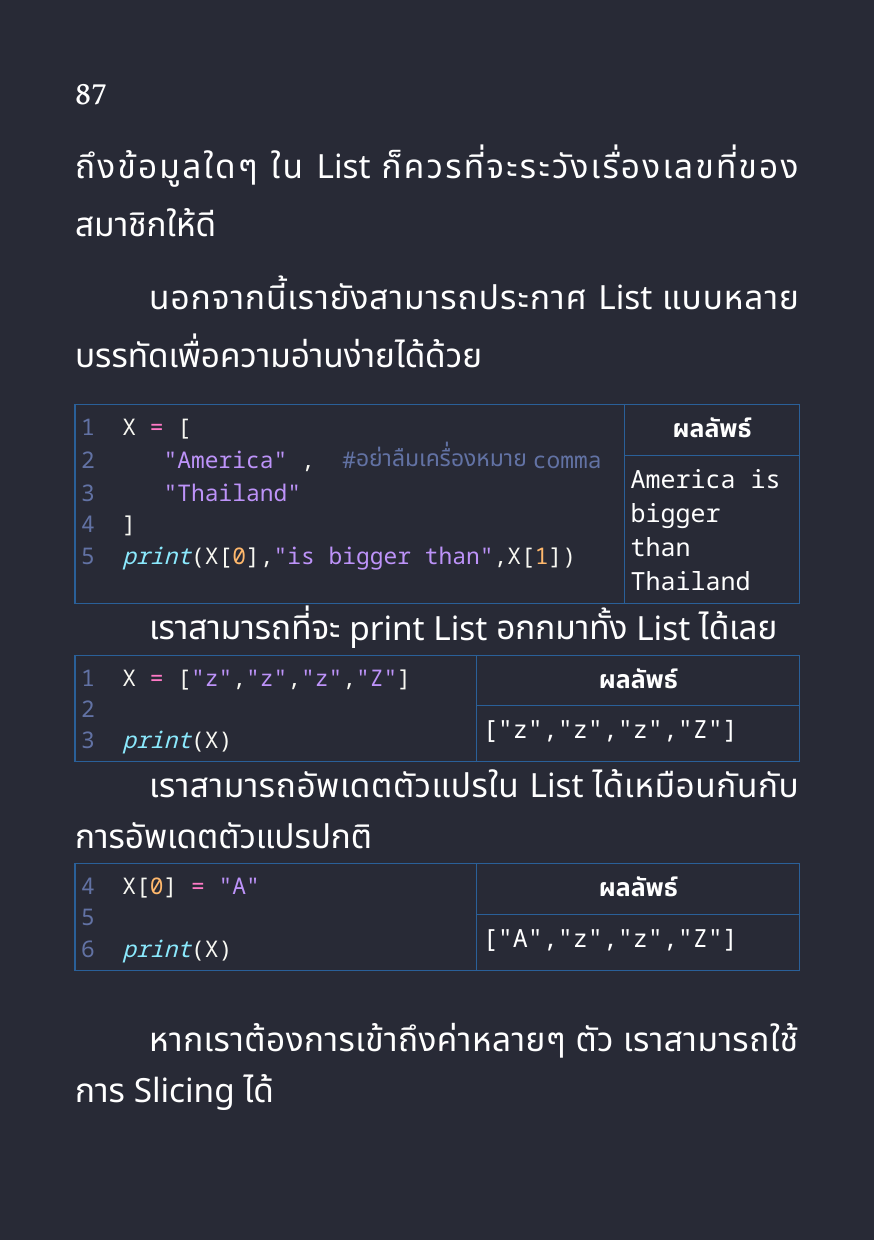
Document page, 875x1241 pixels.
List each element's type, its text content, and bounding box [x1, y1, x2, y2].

text ถึงข้อมูลใดๆ ใน List ก็ควรที่จะระวังเรื่องเลขที่ของสมาชิกให้ดี [75, 143, 799, 252]
text นอกจากนี้เรายังสามารถประกาศ List แบบหลายบรรทัดเพื่อความอ่านง่ายได้ด้วย [75, 274, 799, 382]
table_header 1 X = ["z","z","z","Z"] 2 3 print(X) [76, 656, 476, 761]
table_header ผลลัพธ์ [477, 864, 799, 914]
text เราสามารถอัพเดตตัวแปรใน List ได้เหมือนกันกับการอัพเดตตัวแปรปกติ [75, 762, 799, 863]
text หากเราต้องการเข้าถึงค่าหลายๆ ตัว เราสามารถใช้การ Slicing ได้ [75, 1016, 799, 1117]
table_cell ["z","z","z","Z"] [477, 706, 799, 761]
table_cell ["A","z","z","Z"] [477, 915, 799, 969]
table_cell America is bigger than Thailand [625, 456, 799, 603]
text เราสามารถที่จะ print List อกกมาทั้ง List ได้เลย [75, 604, 799, 655]
table_header ผลลัพธ์ [625, 405, 799, 454]
table_header ผลลัพธ์ [477, 656, 799, 705]
table_header 4 X[0] = "A" 5 6 print(X) [76, 864, 476, 969]
table_header 1 X = [ 2 "America" , #อย่าลืมเครื่องหมาย comma 3 "Thailand" 4 ] 5 print(X[0],"is bigger than",X[1]) [76, 405, 624, 603]
